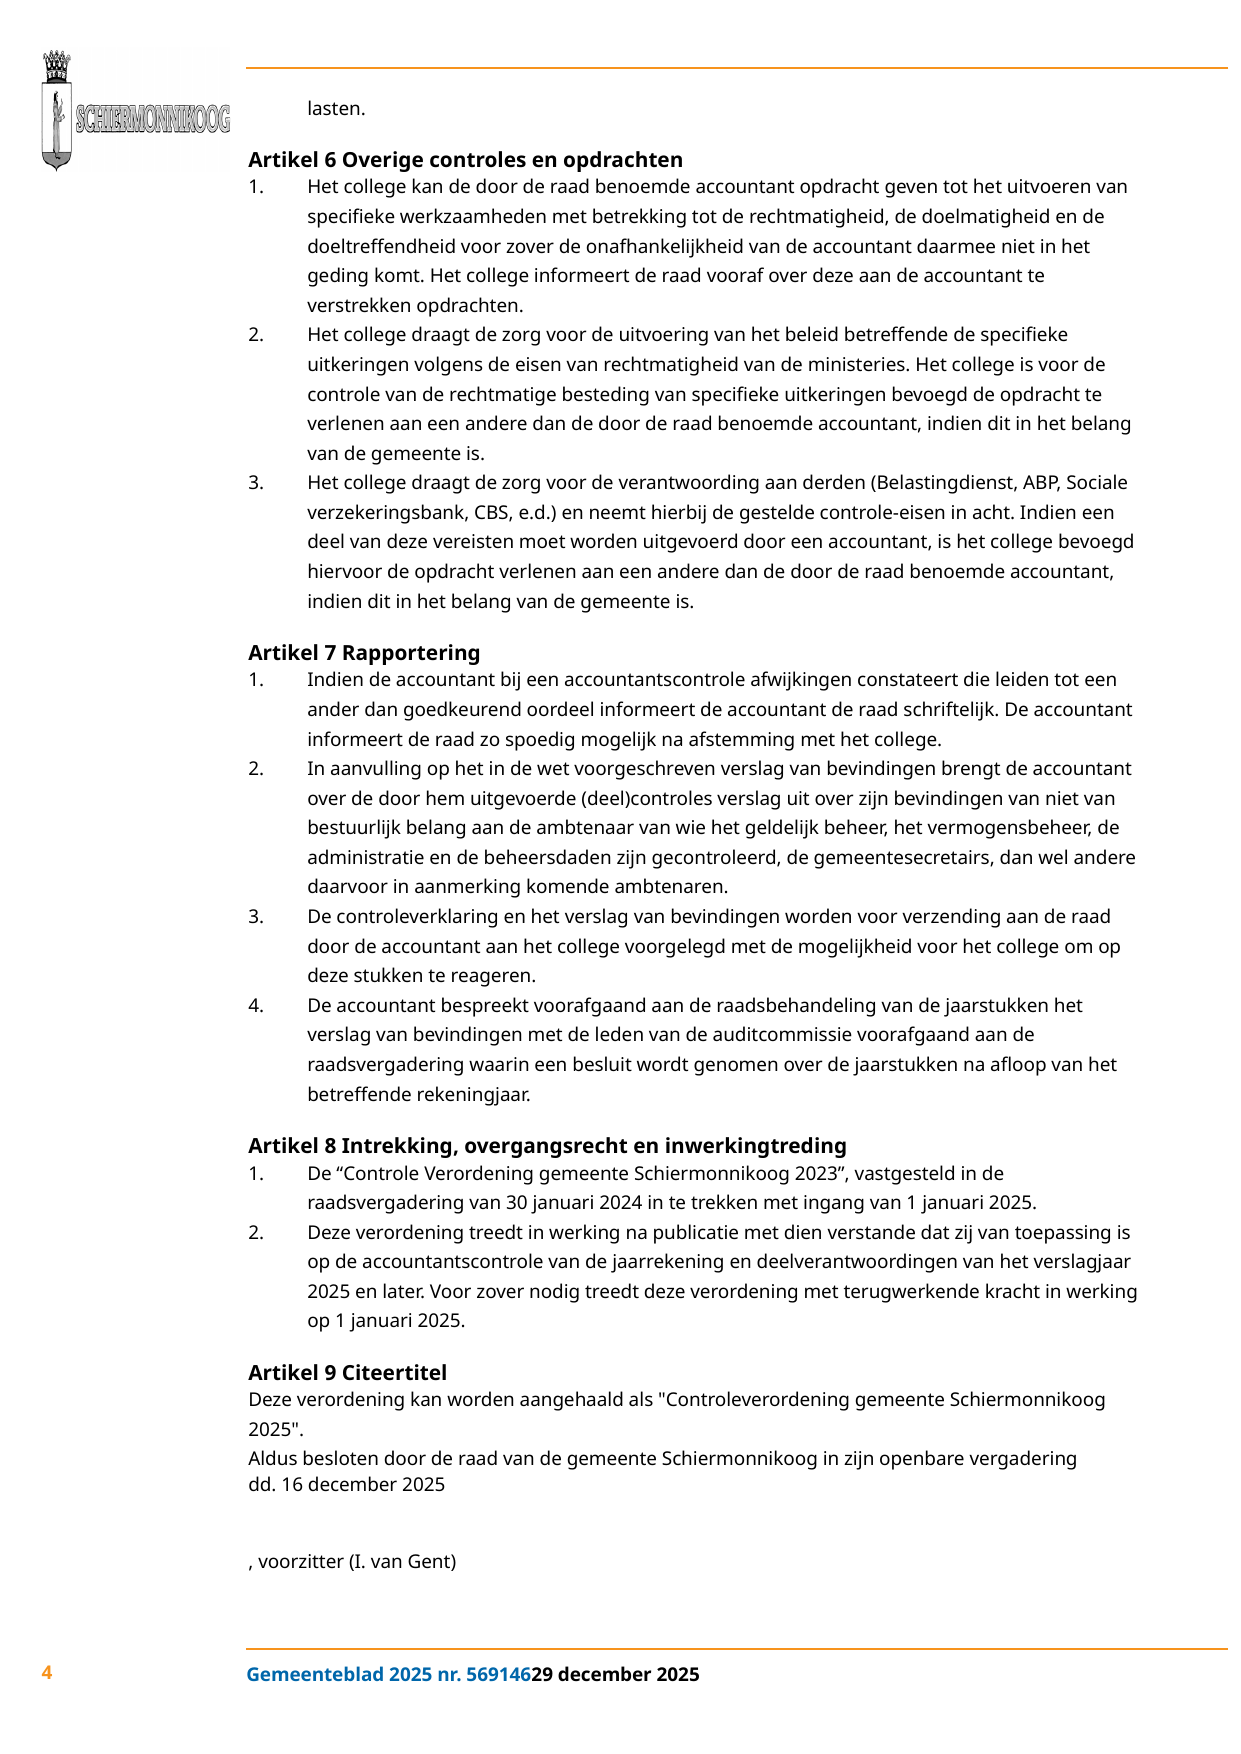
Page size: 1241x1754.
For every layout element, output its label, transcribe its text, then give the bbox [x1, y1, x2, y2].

text , voorzitter (I. van Gent) [248, 1548, 1152, 1574]
list Het college draagt de zorg voor de verantwoording aan derden (Belastingdienst, ABP, Sociale verzekeringsbank, CBS, e.d.) en neemt hierbij de gestelde controle-eisen in acht. Indien een deel van deze vereisten moet worden uitgevoerd door een accountant, is het college bevoegd hiervoor de opdracht verlenen aan een andere dan de door de raad benoemde accountant, indien dit in het belang van de gemeente is. [248, 469, 1152, 613]
text dd. 16 december 2025 [248, 1471, 1152, 1497]
list In aanvulling op het in de wet voorgeschreven verslag van bevindingen brengt de accountant over de door hem uitgevoerde (deel)controles verslag uit over zijn bevindingen van niet van bestuurlijk belang aan de ambtenaar van wie het geldelijk beheer, het vermogensbeheer, de administratie en de beheersdaden zijn gecontroleerd, de gemeentesecretairs, dan wel andere daarvoor in aanmerking komende ambtenaren. [248, 755, 1152, 899]
list De controleverklaring en het verslag van bevindingen worden voor verzending aan de raad door de accountant aan het college voorgelegd met de mogelijkheid voor het college om op deze stukken te reageren. [248, 903, 1152, 988]
text Deze verordening kan worden aangehaald als "Controleverordening gemeente Schiermonnikoog 2025". [248, 1386, 1152, 1442]
text Artikel 7 Rapportering [248, 638, 1152, 667]
list Indien de accountant bij een accountantscontrole afwijkingen constateert die leiden tot een ander dan goedkeurend oordeel informeert de accountant de raad schriftelijk. De accountant informeert de raad zo spoedig mogelijk na afstemming met het college. [248, 667, 1152, 752]
list Het college kan de door de raad benoemde accountant opdracht geven tot het uitvoeren van specifieke werkzaamheden met betrekking tot de rechtmatigheid, de doelmatigheid en de doeltreffendheid voor zover de onafhankelijkheid van de accountant daarmee niet in het geding komt. Het college informeert de raad vooraf over deze aan de accountant te verstrekken opdrachten. [248, 174, 1152, 318]
text Artikel 6 Overige controles en opdrachten [248, 145, 1152, 174]
list De “Controle Verordening gemeente Schiermonnikoog 2023”, vastgesteld in de raadsvergadering van 30 januari 2024 in te trekken met ingang van 1 januari 2025. [248, 1160, 1152, 1215]
list lasten. [248, 95, 1152, 121]
list De accountant bespreekt voorafgaand aan de raadsbehandeling van de jaarstukken het verslag van bevindingen met de leden van de auditcommissie voorafgaand aan de raadsvergadering waarin een besluit wordt genomen over de jaarstukken na afloop van het betreffende rekeningjaar. [248, 992, 1152, 1107]
text Aldus besloten door de raad van de gemeente Schiermonnikoog in zijn openbare vergadering [248, 1446, 1152, 1471]
text Artikel 9 Citeertitel [248, 1358, 1152, 1386]
text Artikel 8 Intrekking, overgangsrecht en inwerkingtreding [248, 1131, 1152, 1160]
list Deze verordening treedt in werking na publicatie met dien verstande dat zij van toepassing is op de accountantscontrole van de jaarrekening en deelverantwoordingen van het verslagjaar 2025 en later. Voor zover nodig treedt deze verordening met terugwerkende kracht in werking op 1 januari 2025. [248, 1219, 1152, 1333]
picture [41, 47, 231, 172]
list Het college draagt de zorg voor de uitvoering van het beleid betreffende de specifieke uitkeringen volgens de eisen van rechtmatigheid van de ministeries. Het college is voor de controle van de rechtmatige besteding van specifieke uitkeringen bevoegd de opdracht te verlenen aan een andere dan de door de raad benoemde accountant, indien dit in het belang van de gemeente is. [248, 322, 1152, 466]
